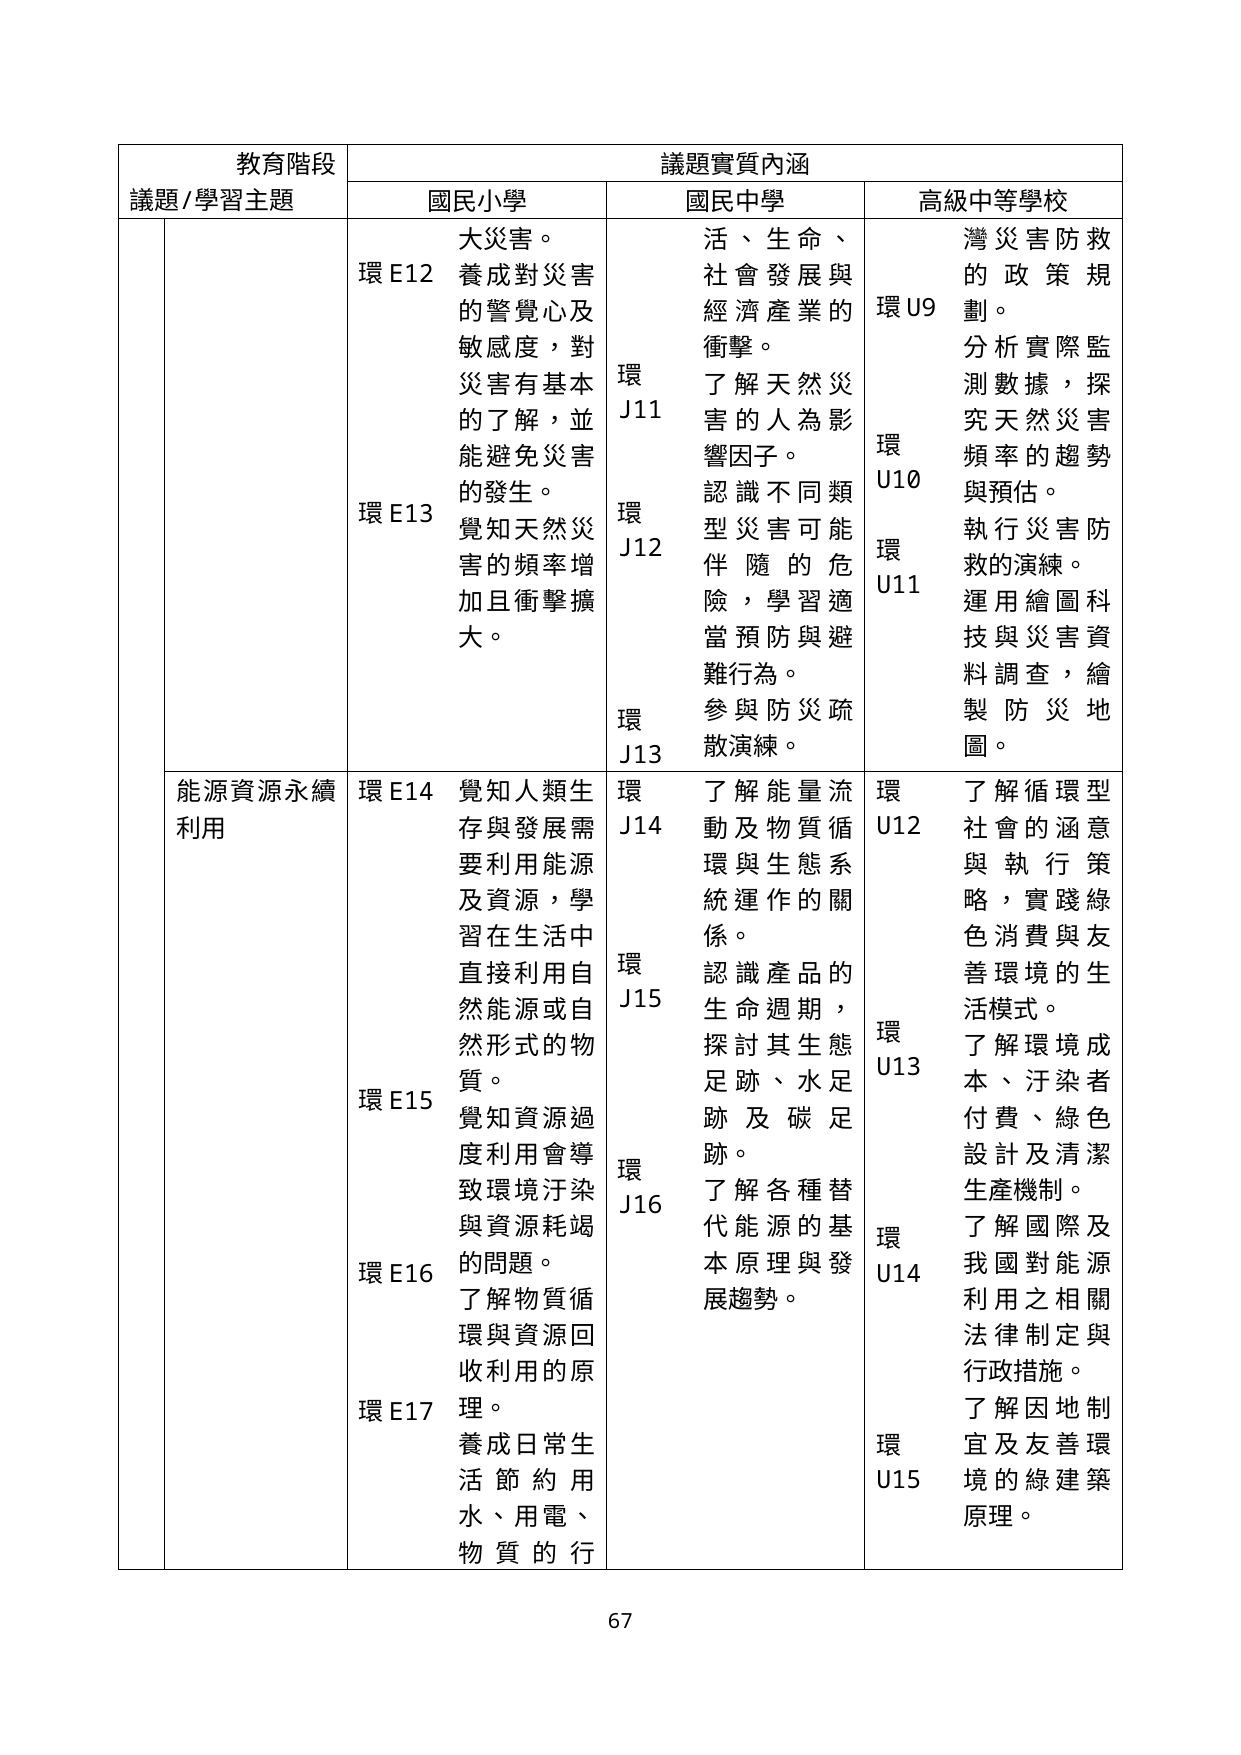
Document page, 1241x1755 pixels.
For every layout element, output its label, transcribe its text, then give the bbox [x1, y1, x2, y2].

table_cell [165, 219, 347, 771]
table_cell 活、生命、社會發展與經濟產業的衝擊。 了解天然災害的人為影響因子。 認識不同類型災害可能伴隨的危險，學習適當預防與避難行為。 參與防災疏散演練。 [693, 219, 864, 771]
table_cell 環E12 環E13 [348, 219, 447, 771]
table_cell 灣災害防救的政策規劃。 分析實際監測數據，探究天然災害頻率的趨勢與預估。 執行災害防救的演練。 運用繪圖科技與災害資料調查，繪製防災地圖。 [952, 219, 1122, 771]
table_cell [119, 219, 164, 1569]
table_cell 高級中等學校 [865, 182, 1122, 218]
table_header 議題實質內涵 [348, 145, 1122, 181]
table_cell 國民中學 [607, 182, 864, 218]
table_cell 環E14 環E15 環E16 環E17 [348, 772, 447, 1569]
table_cell 環J11 環J12 環J13 [607, 219, 692, 771]
table_cell 了解能量流動及物質循環與生態系統運作的關係。 認識產品的生命週期，探討其生態足跡、水足跡及碳足跡。 了解各種替代能源的基本原理與發展趨勢。 [693, 772, 864, 1569]
table_cell 環U12 環U13 環U14 環U15 [865, 772, 952, 1569]
table_cell 大災害。 養成對災害的警覺心及敏感度，對災害有基本的了解，並能避免災害的發生。 覺知天然災害的頻率增加且衝擊擴大。 [447, 219, 606, 771]
table_cell 環U9 環U10 環U11 [865, 219, 952, 771]
table_cell 能源資源永續利用 [165, 772, 347, 1569]
table_header 教育階段 議題/學習主題 [119, 145, 347, 218]
table_cell 覺知人類生存與發展需要利用能源及資源，學習在生活中直接利用自然能源或自然形式的物質。 覺知資源過度利用會導致環境汙染與資源耗竭的問題。 了解物質循環與資源回收利用的原理。 養成日常生活節約用水、用電、物質的行 [447, 772, 606, 1569]
table_cell 環J14 環J15 環J16 [607, 772, 692, 1569]
table_cell 國民小學 [348, 182, 606, 218]
table_cell 了解循環型社會的涵意與執行策略，實踐綠色消費與友善環境的生活模式。 了解環境成本、汙染者付費、綠色設計及清潔生產機制。 了解國際及我國對能源利用之相關法律制定與行政措施。 了解因地制宜及友善環境的綠建築原理。 [952, 772, 1122, 1569]
